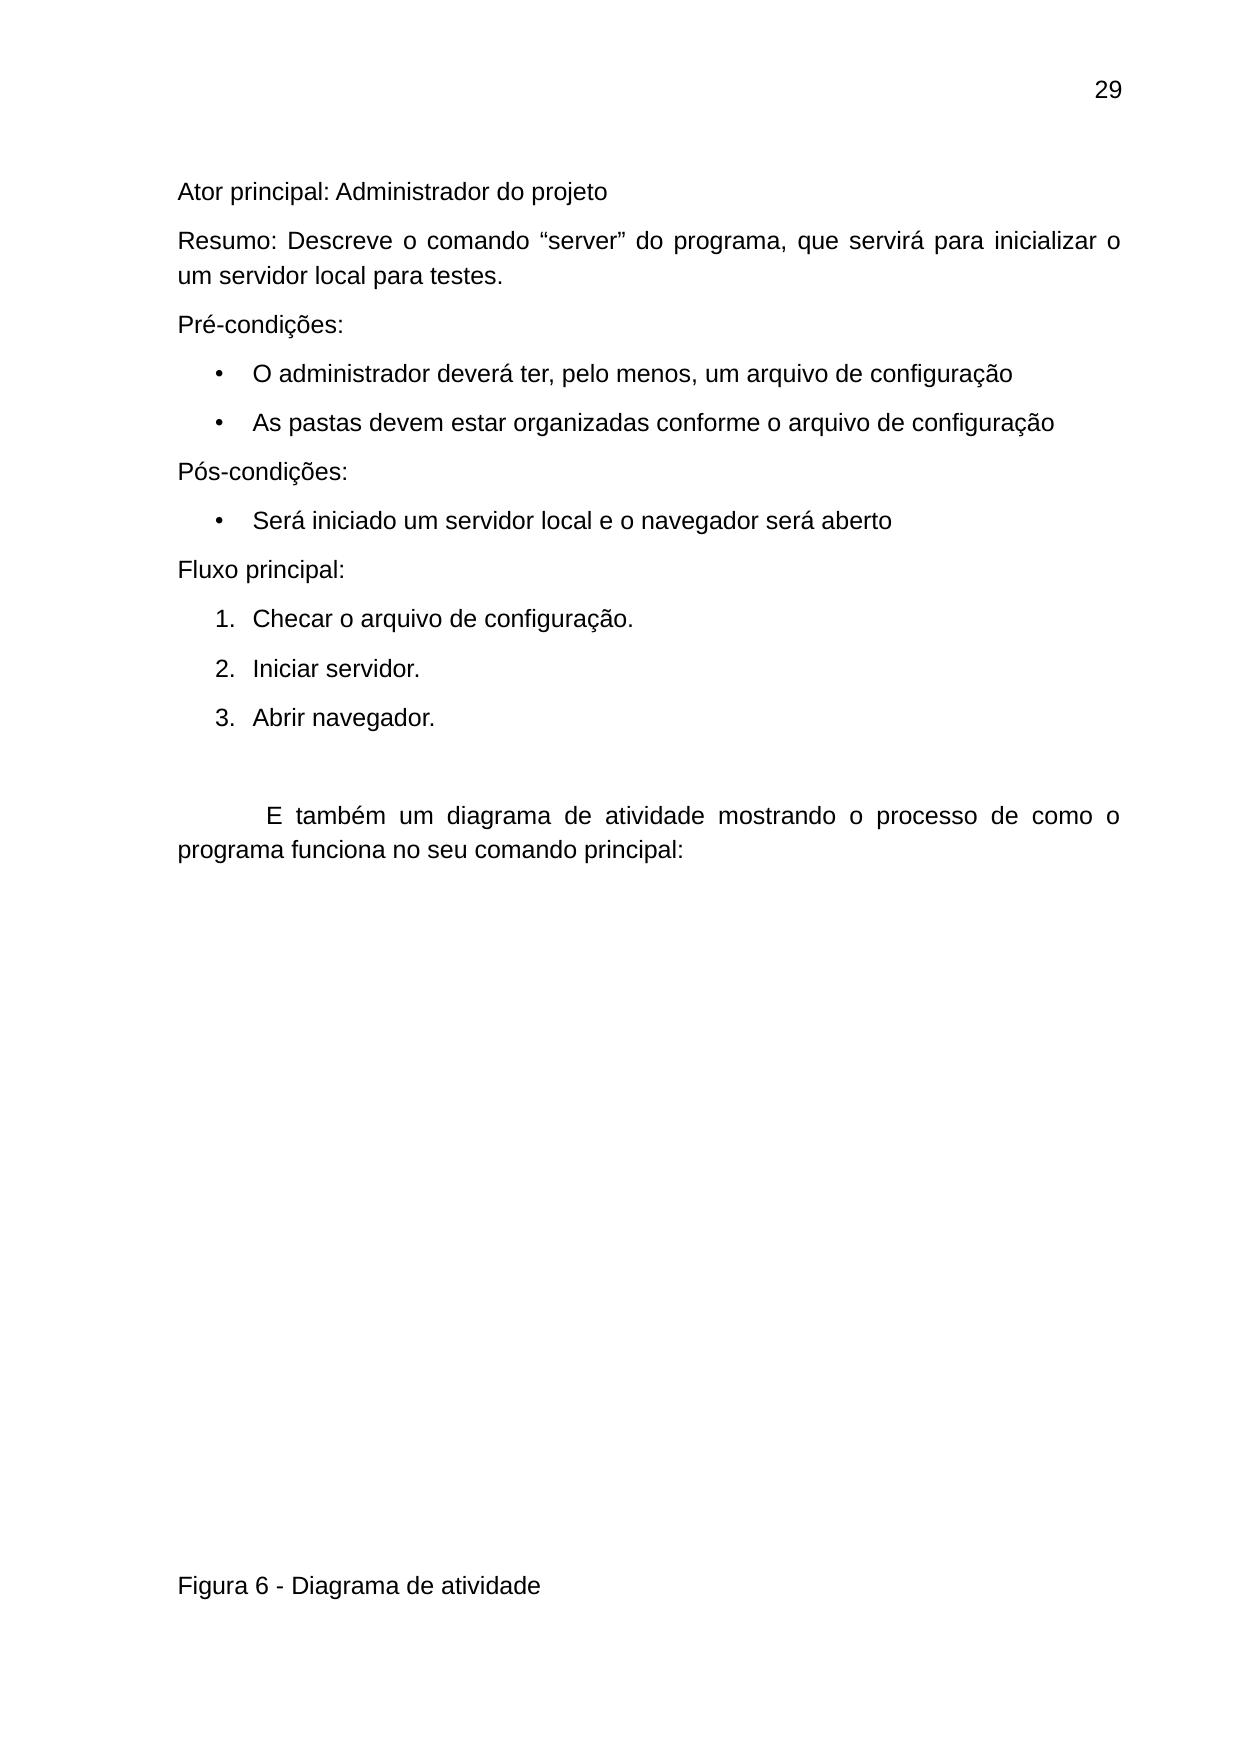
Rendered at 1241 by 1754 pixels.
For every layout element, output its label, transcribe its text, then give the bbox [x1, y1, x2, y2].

text Ator principal: Administrador do projeto [177, 177, 1122, 206]
list Iniciar servidor. [215, 653, 1122, 682]
text E também um diagrama de atividade mostrando o processo de como o programa funciona no seu comando principal: [177, 801, 1122, 864]
text Pré-condições: [177, 310, 1122, 338]
text Resumo: Descreve o comando “server” do programa, que servirá para inicializar o um servidor local para testes. [177, 226, 1122, 289]
list Pós-condições: [177, 457, 1122, 486]
list Abrir navegador. [215, 703, 1122, 731]
text Figura 6 - Diagrama de atividade [177, 1571, 1122, 1600]
list Fluxo principal: [177, 555, 1122, 584]
list O administrador deverá ter, pelo menos, um arquivo de configuração [215, 359, 1122, 388]
list Será iniciado um servidor local e o navegador será aberto [215, 506, 1122, 535]
list Checar o arquivo de configuração. [215, 604, 1122, 633]
list As pastas devem estar organizadas conforme o arquivo de configuração [215, 408, 1122, 437]
